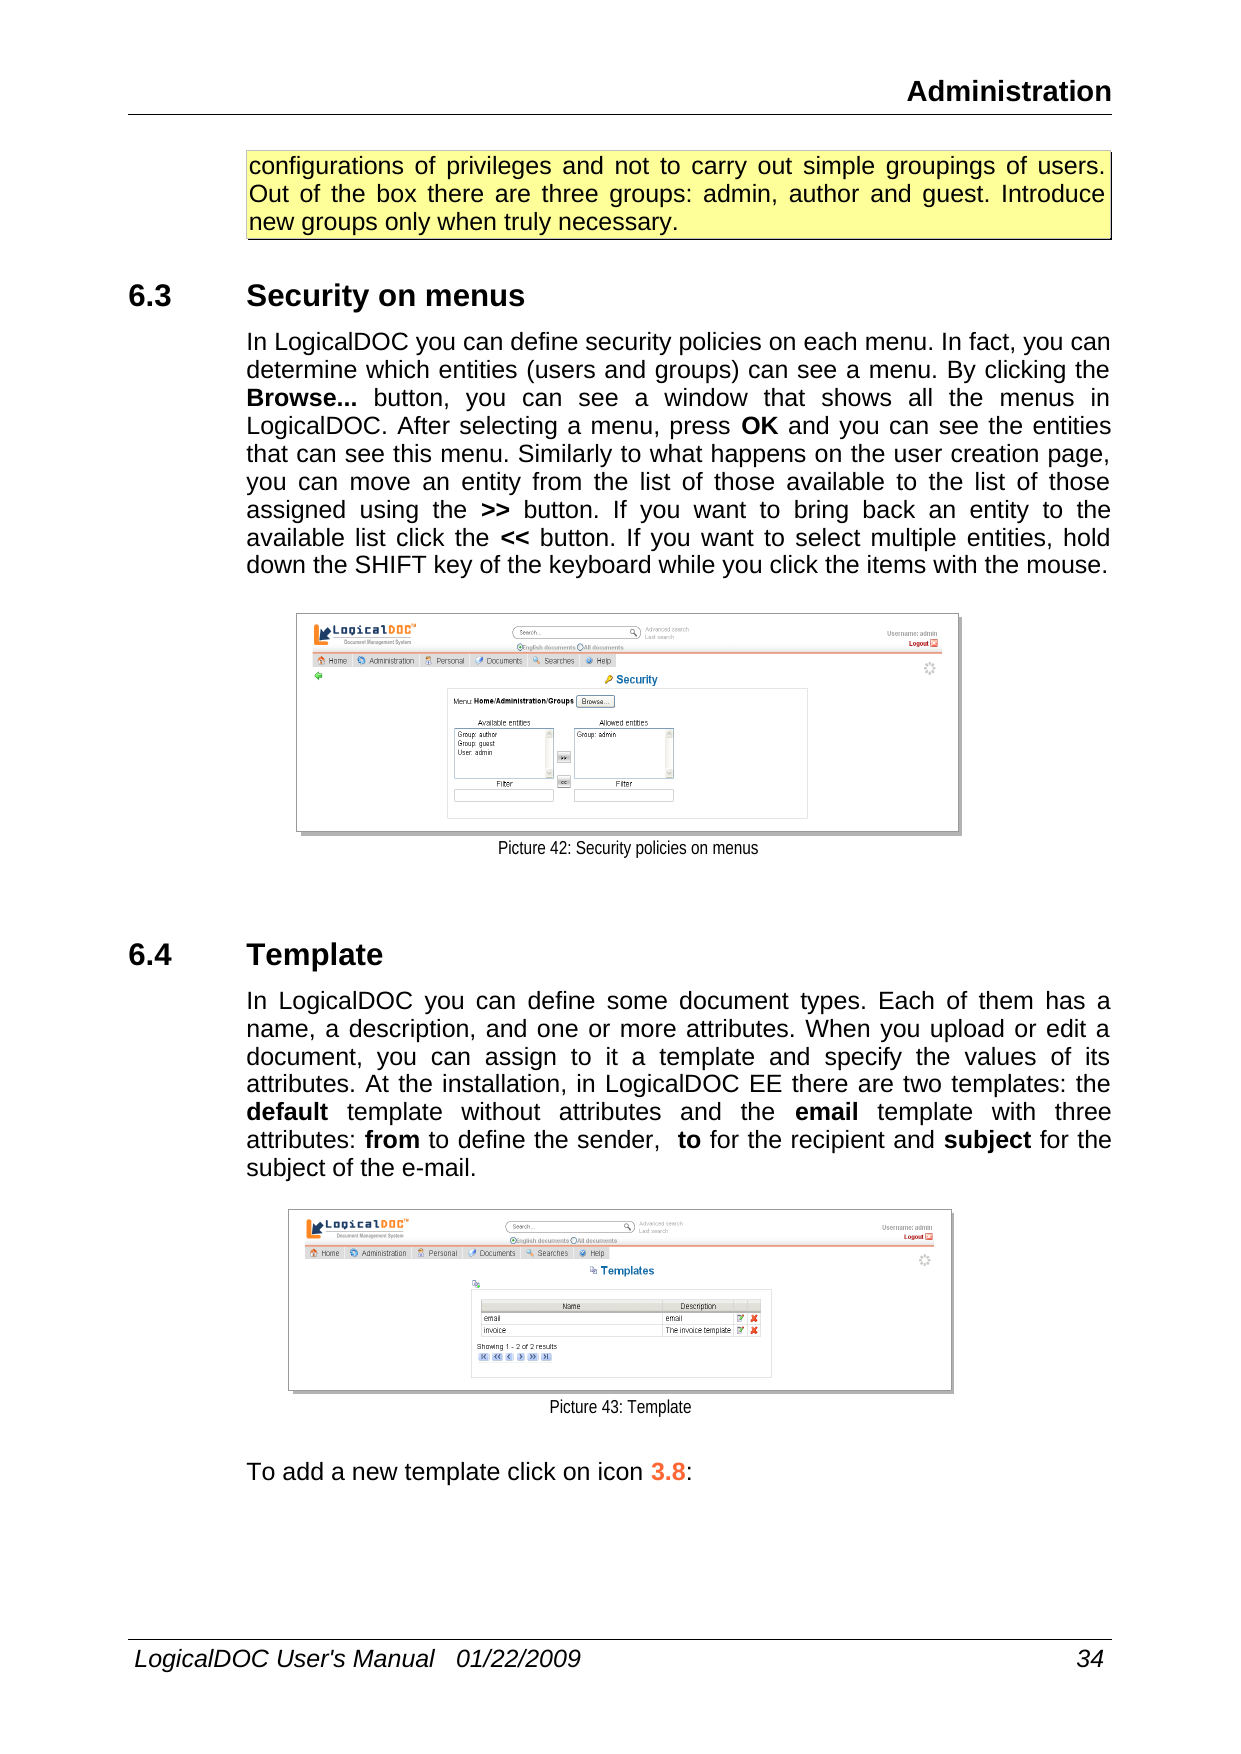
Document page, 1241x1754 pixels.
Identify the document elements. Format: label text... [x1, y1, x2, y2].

text configurations of privileges and not to carry out simple groupings of users. Out of the box there are three groups: admin, author and guest. Introduce new groups only when truly necessary. [247, 151, 1110, 238]
text To add a new template click on icon 3.8: [246, 1458, 1112, 1486]
subtitle Template [128, 937, 1112, 972]
picture [305, 1217, 934, 1381]
subtitle Security on menus [128, 278, 1112, 313]
text Picture 43: Template [288, 1391, 952, 1417]
text Picture 42: Security policies on menus [296, 832, 960, 858]
text In LogicalDOC you can define some document types. Each of them has a name, a description, and one or more attributes. When you upload or edit a document, you can assign to it a template and specify the values of its attributes. At the installation, in LogicalDOC EE there are two templates: the default template without attributes and the email template with three attributes: from to define the sender, to for the recipient and subject for the subject of the e-mail. [246, 987, 1112, 1182]
text In LogicalDOC you can define security policies on each menu. In fact, you can determine which entities (users and groups) can see a menu. By clicking the Browse... button, you can see a window that shows all the menus in LogicalDOC. After selecting a menu, press OK and you can see the entities that can see this menu. Similarly to what happens on the user creation page, you can move an entity from the list of those available to the list of those assigned using the >> button. If you want to bring back an entity to the available list click the << button. If you want to select multiple entities, hold down the SHIFT key of the keyboard while you click the items with the mouse. [246, 328, 1112, 579]
picture [312, 621, 942, 822]
